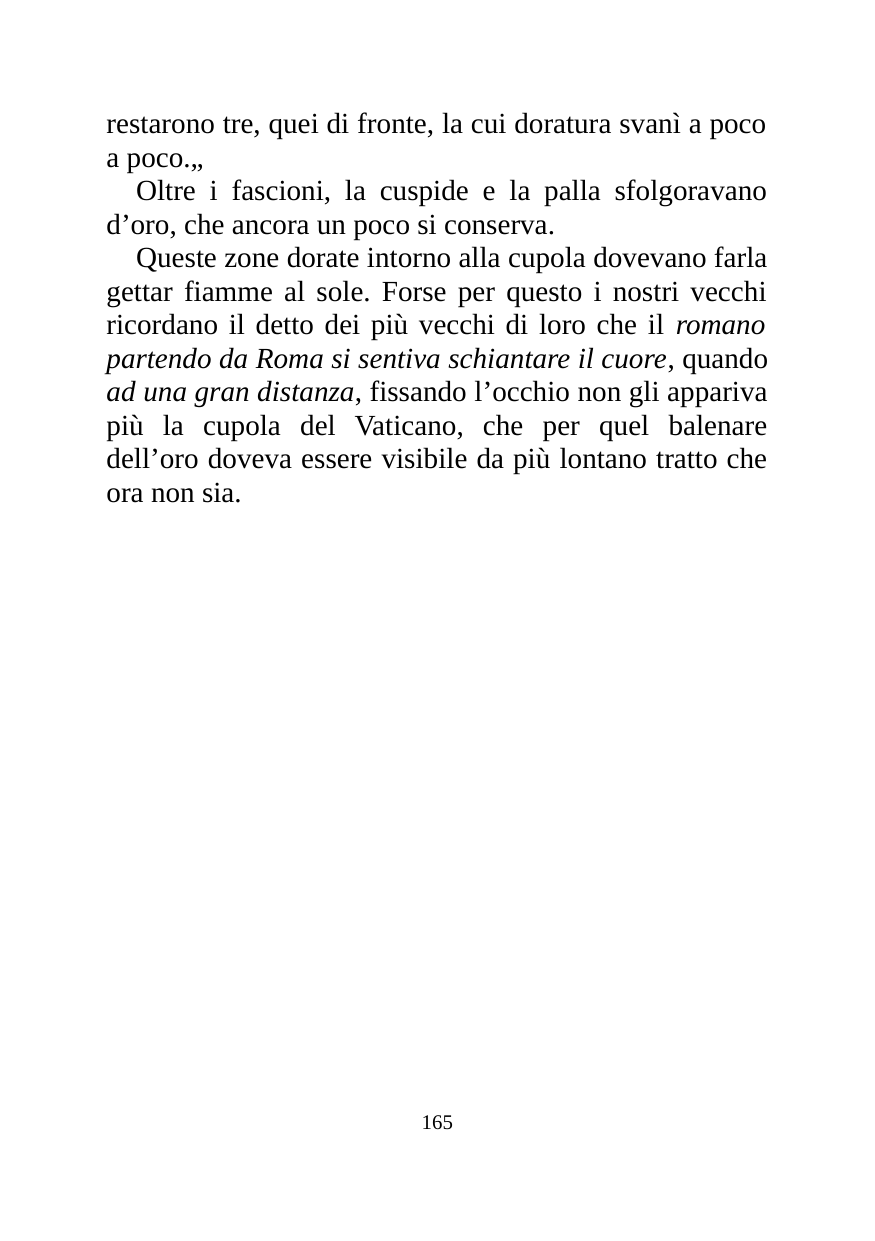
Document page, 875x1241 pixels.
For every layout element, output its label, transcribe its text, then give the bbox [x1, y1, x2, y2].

text restarono tre, quei di fronte, la cui doratura svanì a poco a poco.„ [106, 106, 768, 173]
text Oltre i fascioni, la cuspide e la palla sfolgoravano d’oro, che ancora un poco si conserva. [106, 173, 768, 240]
text Queste zone dorate intorno alla cupola dovevano farla gettar fiamme al sole. Forse per questo i nostri vecchi ricordano il detto dei più vecchi di loro che il romano partendo da Roma si sentiva schiantare il cuore, quando ad una gran distanza, fissando l’occhio non gli appariva più la cupola del Vaticano, che per quel balenare dell’oro doveva essere visibile da più lontano tratto che ora non sia. [106, 240, 768, 509]
